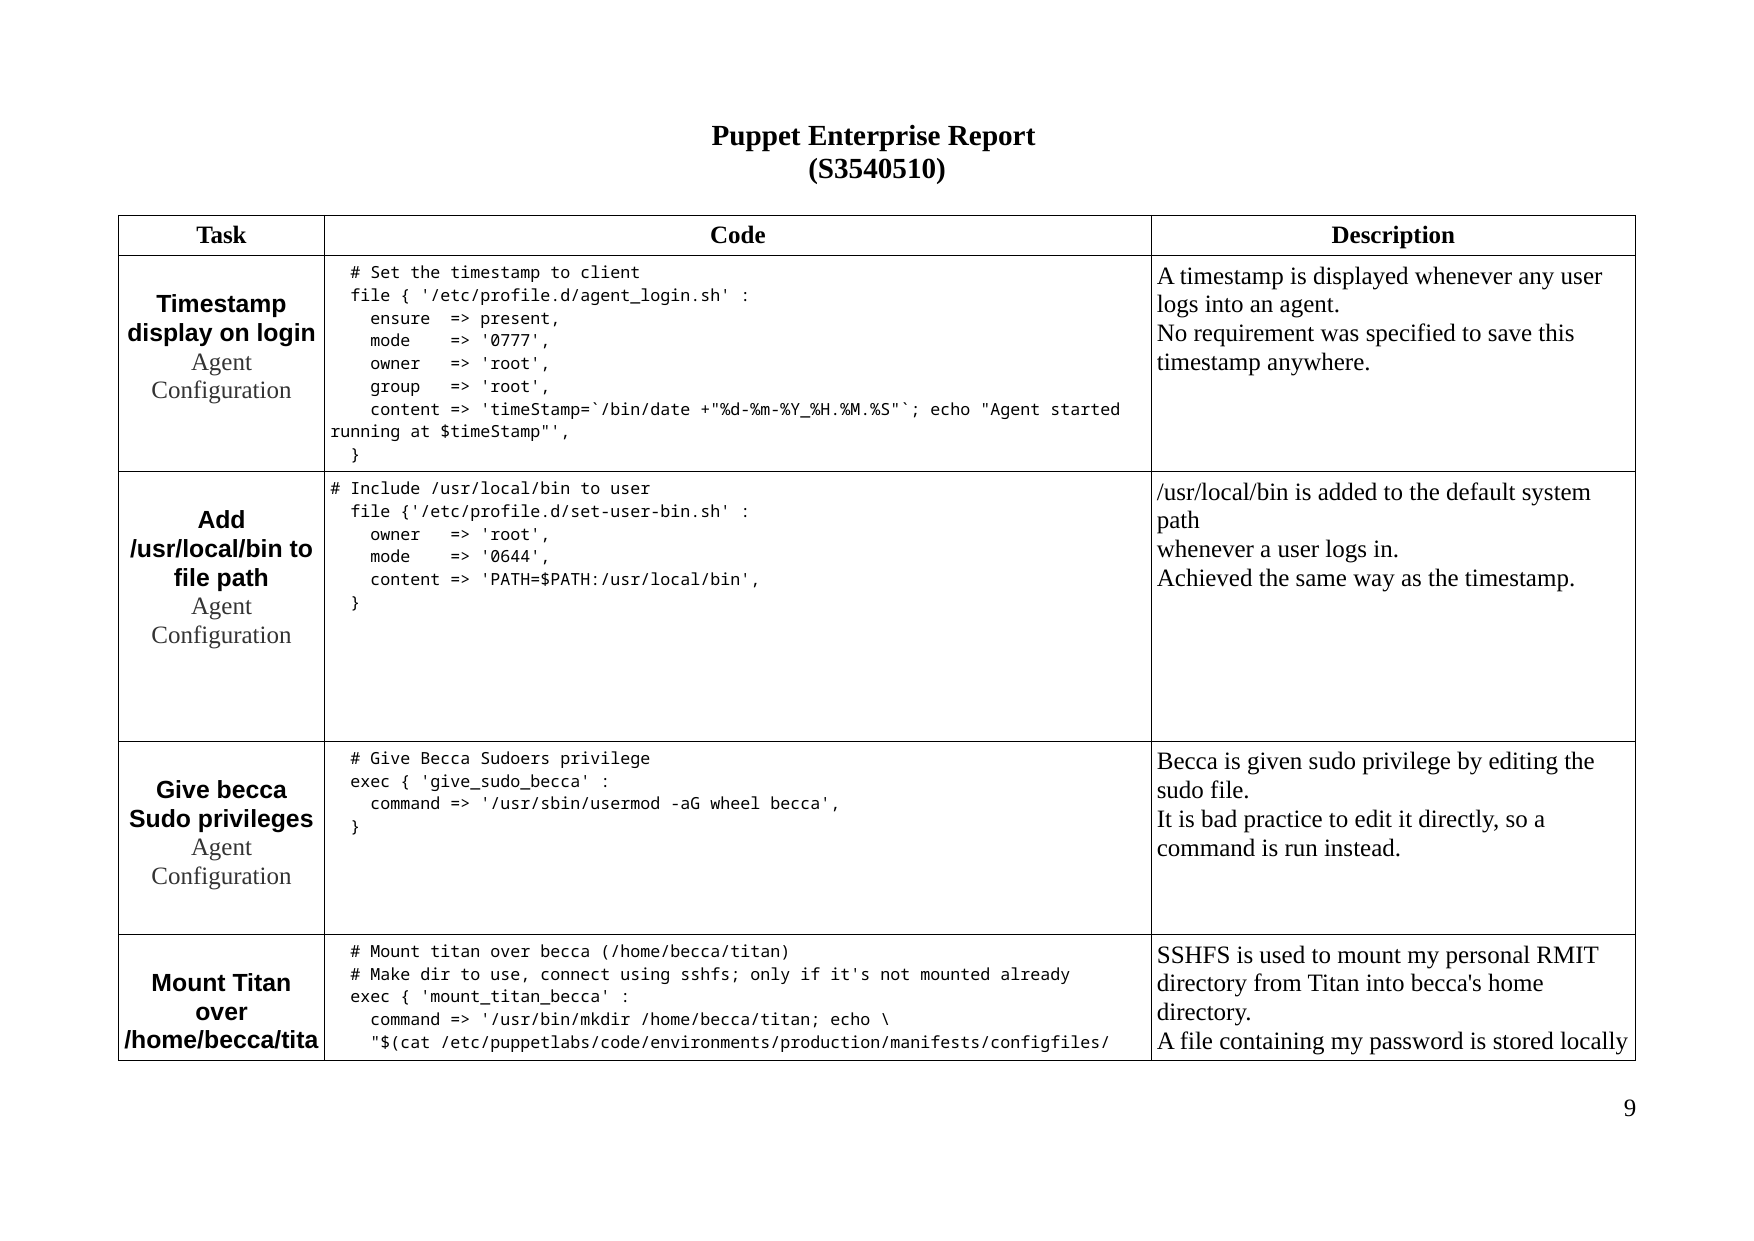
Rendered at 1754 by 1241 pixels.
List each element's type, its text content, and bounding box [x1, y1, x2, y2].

table_cell # Mount titan over becca (/home/becca/titan) # Make dir to use, connect using sshfs; only if it's not mounted already exec { 'mount_titan_becca' : command => '/usr/bin/mkdir /home/becca/titan; echo \ "$(cat /etc/puppetlabs/code/environments/production/manifests/configfiles/ [325, 935, 1151, 1060]
table_cell Give becca Sudo privileges Agent Configuration [119, 742, 324, 934]
table_cell Mount Titan over /home/becca/tita [119, 935, 324, 1060]
table_cell Timestamp display on login Agent Configuration [119, 256, 324, 471]
table_cell # Give Becca Sudoers privilege exec { 'give_sudo_becca' : command => '/usr/sbin/usermod -aG wheel becca', } [325, 742, 1151, 934]
table_header Code [325, 216, 1151, 255]
table_cell /usr/local/bin is added to the default system path whenever a user logs in. Achieved the same way as the timestamp. [1152, 472, 1635, 741]
table_cell SSHFS is used to mount my personal RMIT directory from Titan into becca's home directory. A file containing my password is stored locally [1152, 935, 1635, 1060]
table_header Task [119, 216, 324, 255]
table_cell # Set the timestamp to client file { '/etc/profile.d/agent_login.sh' : ensure => present, mode => '0777', owner => 'root', group => 'root', content => 'timeStamp=`/bin/date +"%d-%m-%Y_%H.%M.%S"`; echo "Agent started running at $timeStamp"', } [325, 256, 1151, 471]
table_cell Add /usr/local/bin to file path Agent Configuration [119, 472, 324, 741]
table_cell # Include /usr/local/bin to user file {'/etc/profile.d/set-user-bin.sh' : owner => 'root', mode => '0644', content => 'PATH=$PATH:/usr/local/bin', } [325, 472, 1151, 741]
table_cell A timestamp is displayed whenever any user logs into an agent. No requirement was specified to save this timestamp anywhere. [1152, 256, 1635, 471]
table_header Description [1152, 216, 1635, 255]
table_cell Becca is given sudo privilege by editing the sudo file. It is bad practice to edit it directly, so a command is run instead. [1152, 742, 1635, 934]
